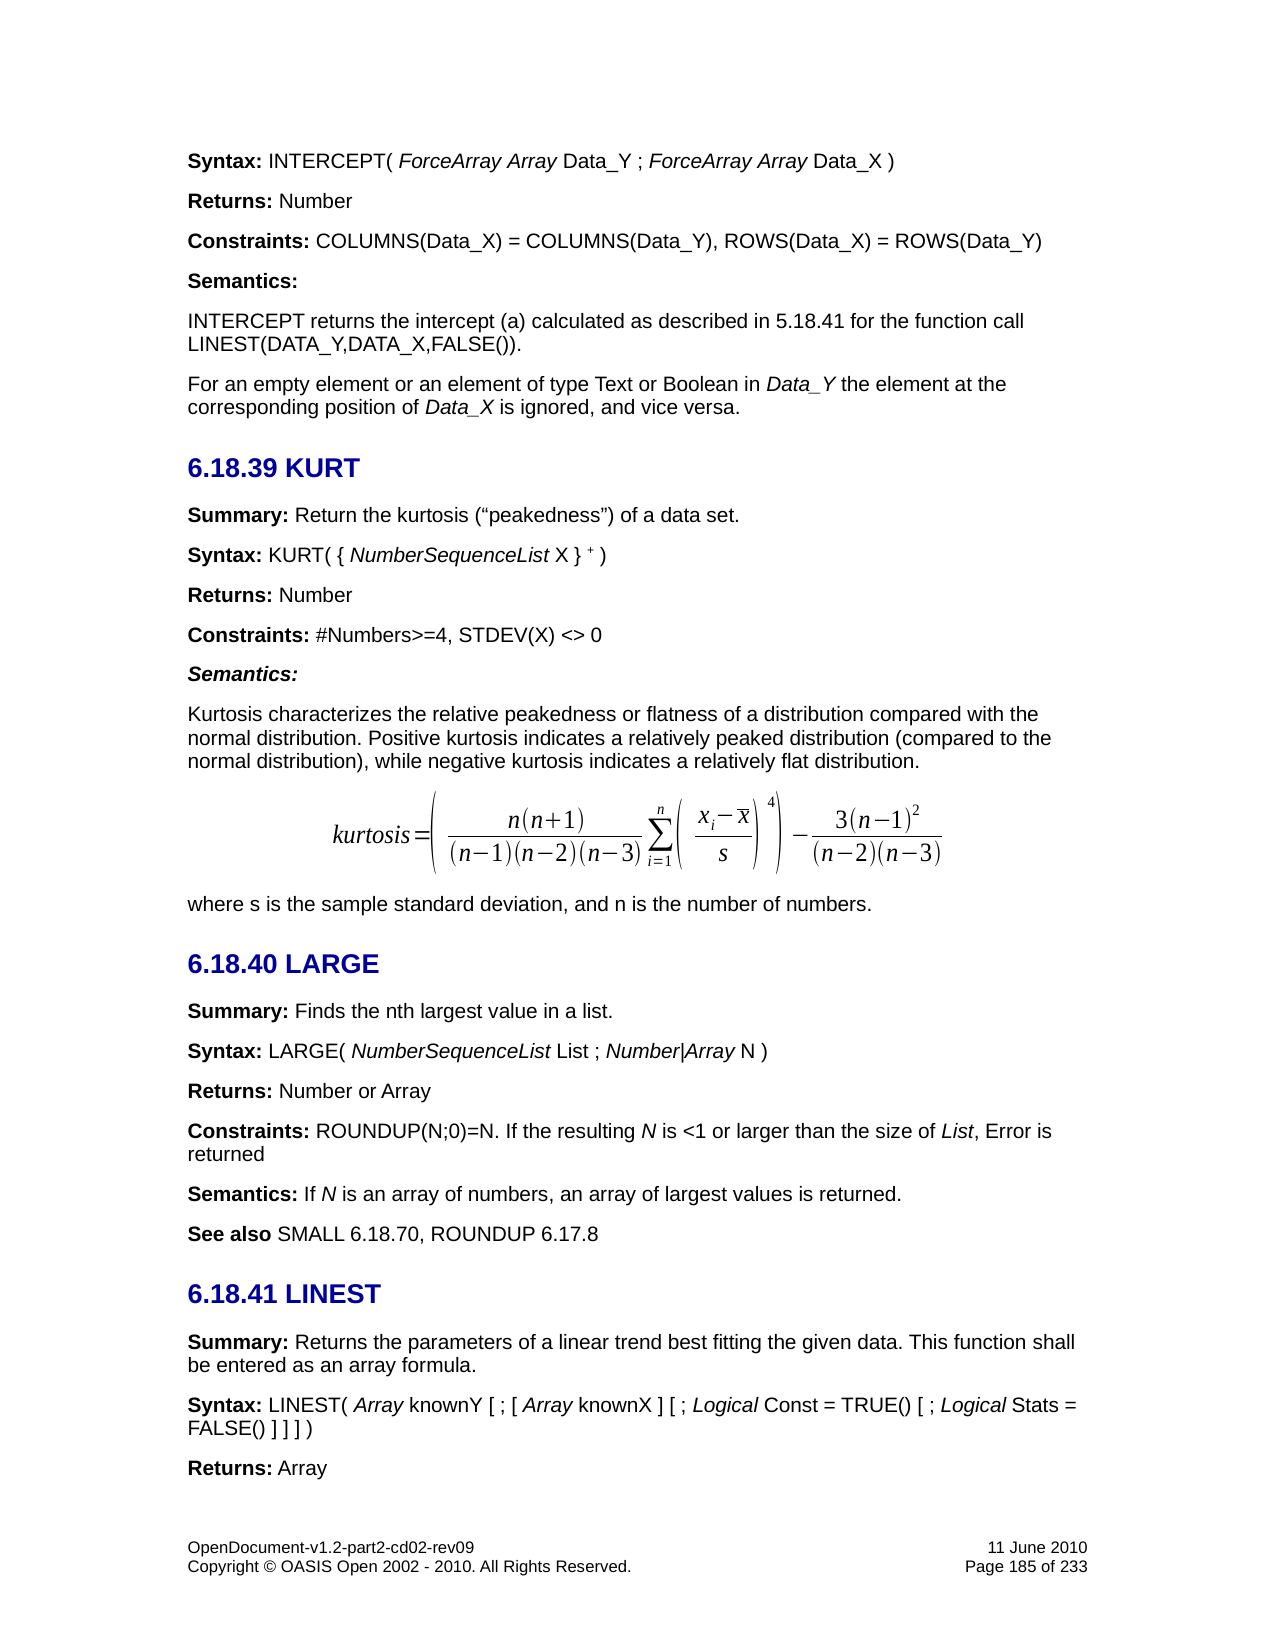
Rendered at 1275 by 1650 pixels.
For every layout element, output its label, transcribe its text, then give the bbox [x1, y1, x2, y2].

subtitle KURT [187, 452, 1088, 483]
text Syntax: INTERCEPT( ForceArray Array Data_Y ; ForceArray Array Data_X ) [187, 150, 1088, 173]
text For an empty element or an element of type Text or Boolean in Data_Y the element at the corresponding position of Data_X is ignored, and vice versa. [187, 373, 1088, 419]
text Constraints: #Numbers>=4, STDEV(X) <> 0 [187, 623, 1088, 646]
text Returns: Number [187, 583, 1088, 607]
text Summary: Return the kurtosis (“peakedness”) of a data set. [187, 503, 1088, 527]
text where s is the sample standard deviation, and n is the number of numbers. [187, 893, 1088, 916]
text INTERCEPT returns the intercept (a) calculated as described in 5.18.41 for the function call LINEST(DATA_Y,DATA_X,FALSE()). [187, 309, 1088, 356]
text Summary: Returns the parameters of a linear trend best fitting the given data. This function shall be entered as an array formula. [187, 1331, 1088, 1377]
text Returns: Array [187, 1457, 1088, 1480]
text Syntax: LARGE( NumberSequenceList List ; Number|Array N ) [187, 1040, 1088, 1063]
text Semantics: [187, 270, 1088, 293]
text Semantics: [187, 663, 1088, 686]
text See also SMALL 6.18.70, ROUNDUP 6.17.8 [187, 1223, 1088, 1246]
text Summary: Finds the nth largest value in a list. [187, 1000, 1088, 1023]
text Constraints: ROUNDUP(N;0)=N. If the resulting N is <1 or larger than the size of List, Error is returned [187, 1120, 1088, 1166]
text Returns: Number [187, 190, 1088, 213]
text Syntax: KURT( { NumberSequenceList X } + ) [187, 543, 1088, 567]
subtitle LINEST [187, 1279, 1088, 1310]
subtitle LARGE [187, 949, 1088, 979]
text Kurtosis characterizes the relative peakedness or flatness of a distribution compared with the normal distribution. Positive kurtosis indicates a relatively peaked distribution (compared to the normal distribution), while negative kurtosis indicates a relatively flat distribution. [187, 703, 1088, 773]
text Semantics: If N is an array of numbers, an array of largest values is returned. [187, 1183, 1088, 1206]
text Syntax: LINEST( Array knownY [ ; [ Array knownX ] [ ; Logical Const = TRUE() [ ; Logical Stats = FALSE() ] ] ] ) [187, 1394, 1088, 1440]
text Constraints: COLUMNS(Data_X) = COLUMNS(Data_Y), ROWS(Data_X) = ROWS(Data_Y) [187, 230, 1088, 253]
text Returns: Number or Array [187, 1080, 1088, 1103]
